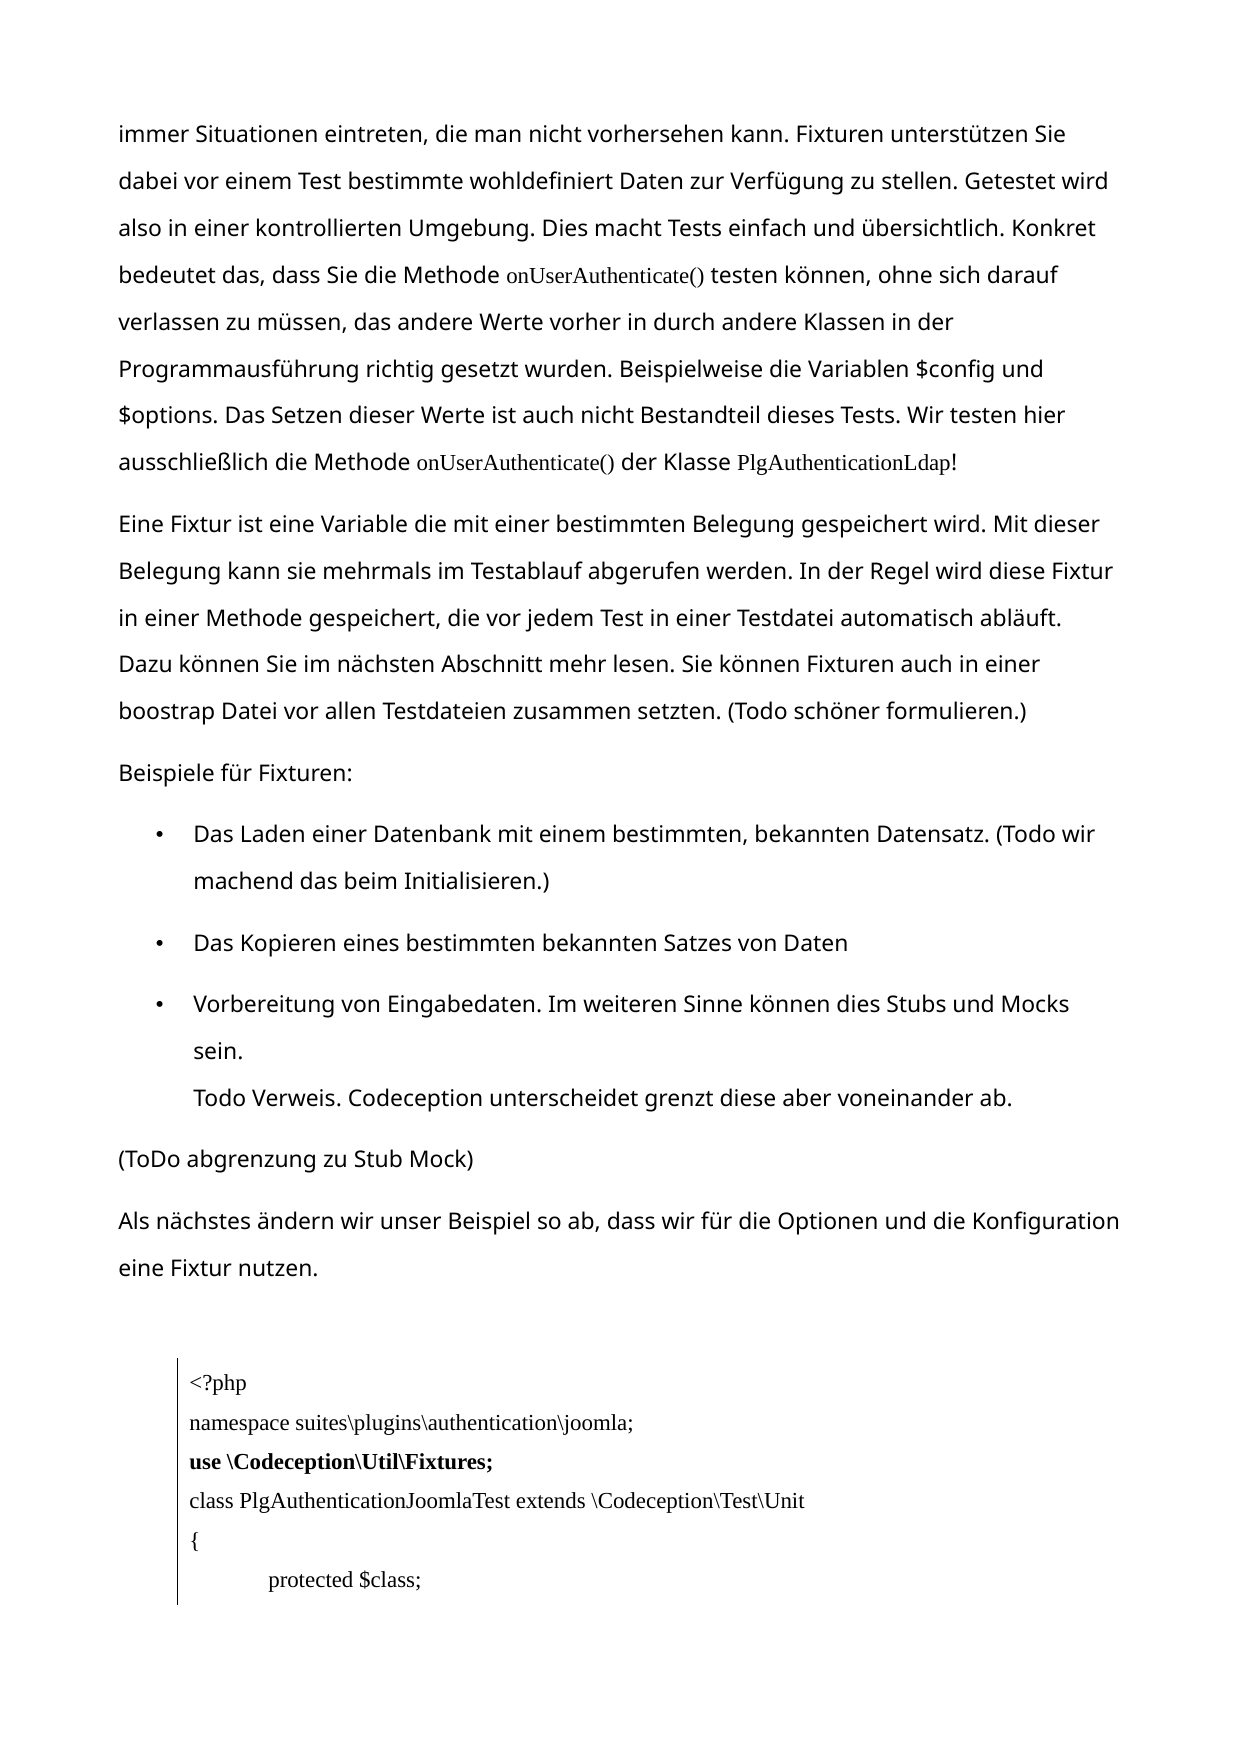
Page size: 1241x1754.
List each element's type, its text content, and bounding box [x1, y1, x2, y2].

text (ToDo abgrenzung zu Stub Mock) [118, 1143, 1122, 1174]
list Das Kopieren eines bestimmten bekannten Satzes von Daten [156, 926, 1122, 958]
text Beispiele für Fixturen: [118, 757, 1122, 788]
text <?php namespace suites\plugins\authentication\joomla; use \Codeception\Util\Fixtures; class PlgAuthenticationJoomlaTest extends \Codeception\Test\Unit { protected $class; [177, 1357, 1122, 1605]
list Das Laden einer Datenbank mit einem bestimmten, bekannten Datensatz. (Todo wir machend das beim Initialisieren.) [156, 818, 1122, 896]
list Vorbereitung von Eingabedaten. Im weiteren Sinne können dies Stubs und Mocks sein. Todo Verweis. Codeception unterscheidet grenzt diese aber voneinander ab. [156, 988, 1122, 1113]
text immer Situationen eintreten, die man nicht vorhersehen kann. Fixturen unterstützen Sie dabei vor einem Test bestimmte wohldefiniert Daten zur Verfügung zu stellen. Getestet wird also in einer kontrollierten Umgebung. Dies macht Tests einfach und übersichtlich. Konkret bedeutet das, dass Sie die Methode onUserAuthenticate() testen können, ohne sich darauf verlassen zu müssen, das andere Werte vorher in durch andere Klassen in der Programmausführung richtig gesetzt wurden. Beispielweise die Variablen $config und $options. Das Setzen dieser Werte ist auch nicht Bestandteil dieses Tests. Wir testen hier ausschließlich die Methode onUserAuthenticate() der Klasse PlgAuthenticationLdap! [118, 118, 1122, 477]
text Als nächstes ändern wir unser Beispiel so ab, dass wir für die Optionen und die Konfiguration eine Fixtur nutzen. [118, 1204, 1122, 1283]
text Eine Fixtur ist eine Variable die mit einer bestimmten Belegung gespeichert wird. Mit dieser Belegung kann sie mehrmals im Testablauf abgerufen werden. In der Regel wird diese Fixtur in einer Methode gespeichert, die vor jedem Test in einer Testdatei automatisch abläuft. Dazu können Sie im nächsten Abschnitt mehr lesen. Sie können Fixturen auch in einer boostrap Datei vor allen Testdateien zusammen setzten. (Todo schöner formulieren.) [118, 508, 1122, 726]
